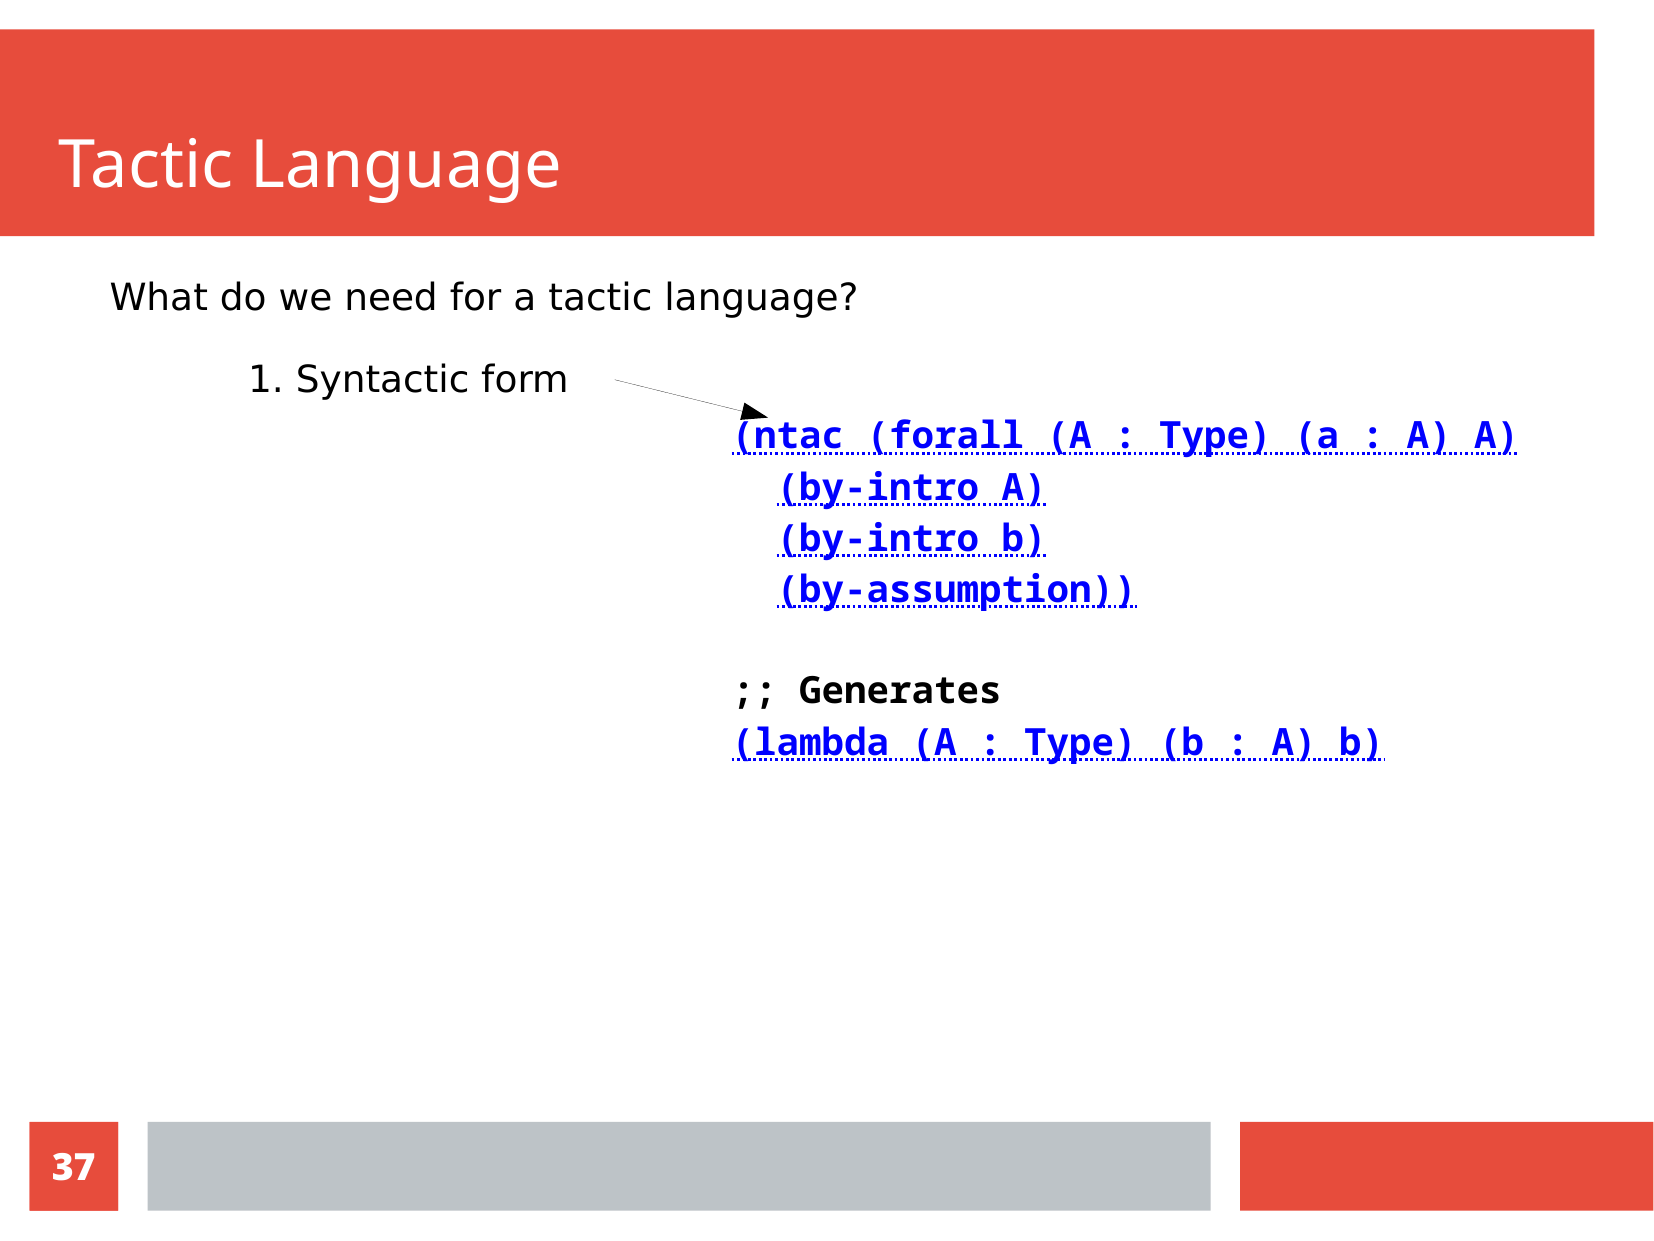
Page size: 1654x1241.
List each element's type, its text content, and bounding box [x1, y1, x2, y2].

text_box (ntac (forall (A : Type) (a : A) A) (by-intro A) (by-intro b) (by-assumption)) ;; Generates (lambda (A : Type) (b : A) b) [716, 401, 1597, 731]
chart [768, 591, 887, 651]
text_box 1. Syntactic form [233, 350, 628, 409]
title Tactic Language [59, 59, 1595, 207]
text_box What do we need for a tactic language? [94, 268, 893, 328]
